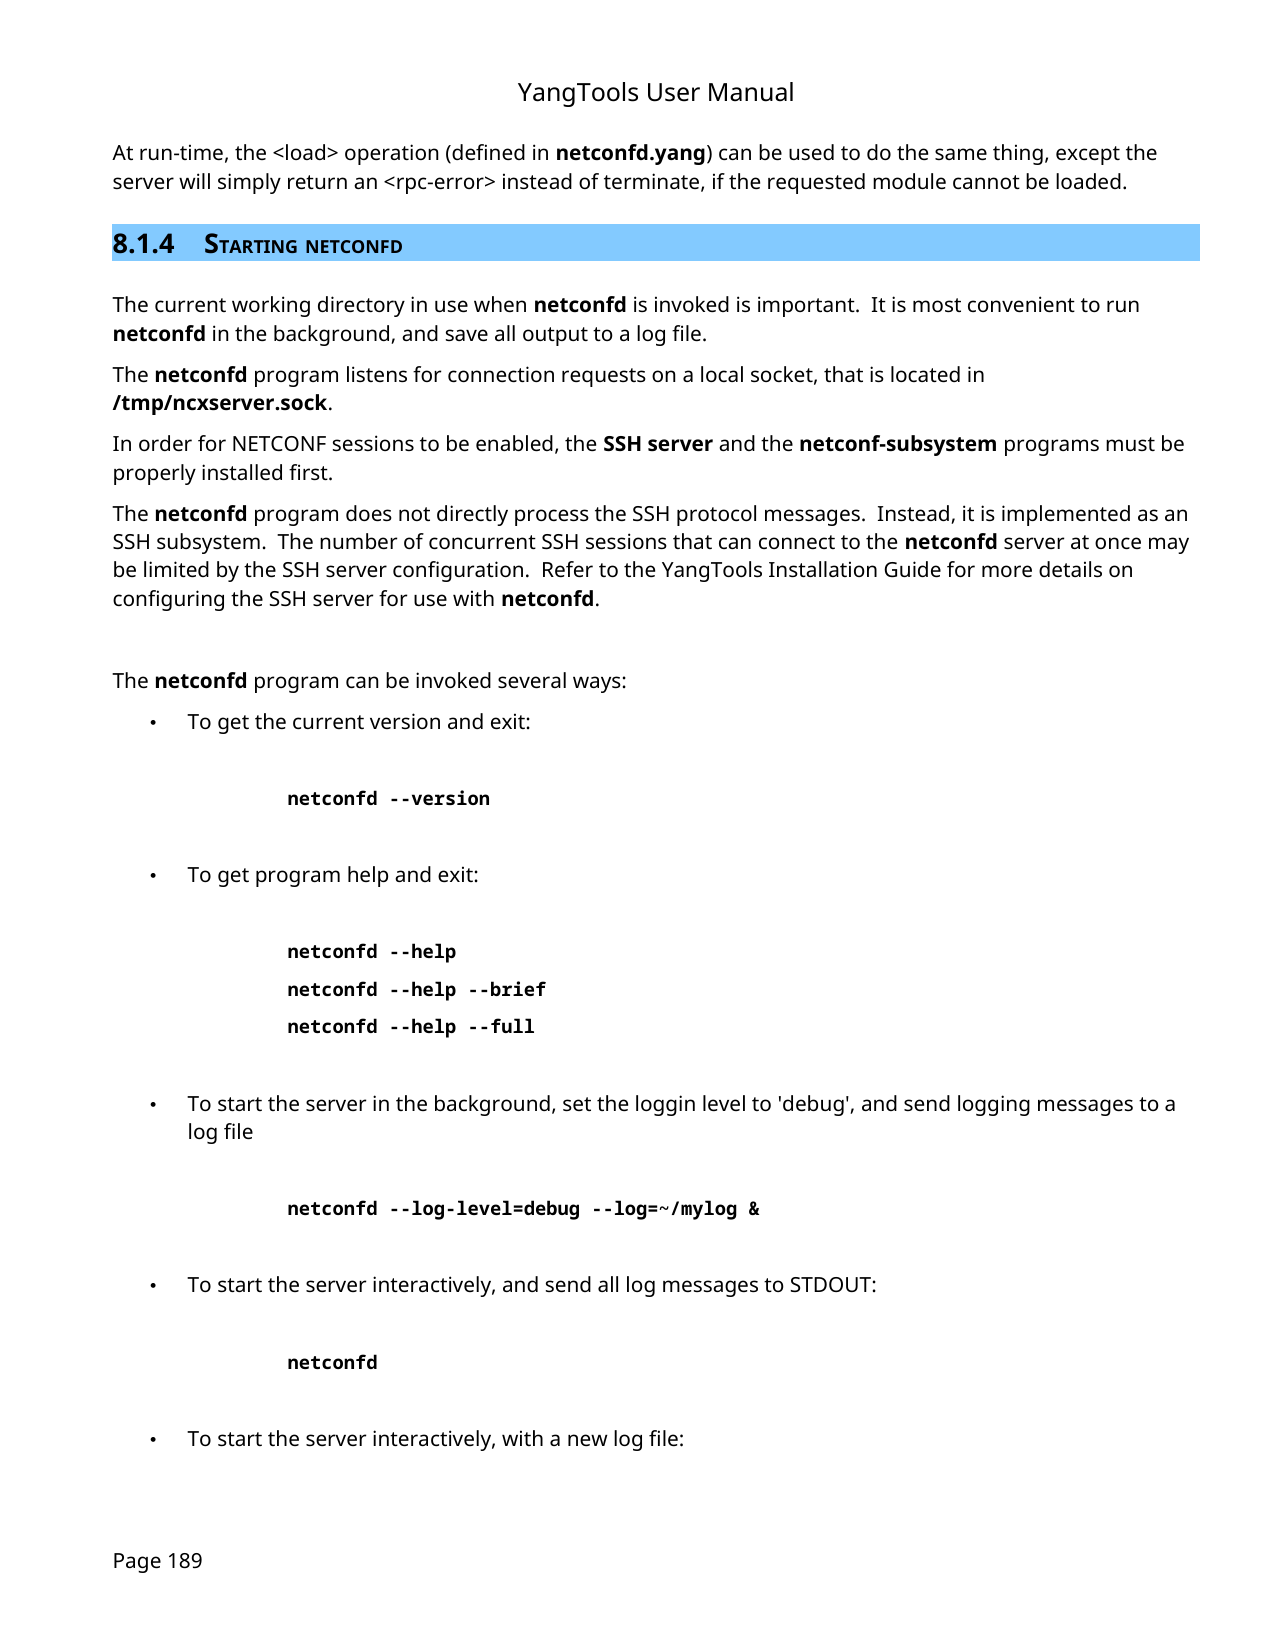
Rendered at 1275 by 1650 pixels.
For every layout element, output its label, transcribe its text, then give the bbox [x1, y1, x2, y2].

text The netconfd program does not directly process the SSH protocol messages. Instead, it is implemented as an SSH subsystem. The number of concurrent SSH sessions that can connect to the netconfd server at once may be limited by the SSH server configuration. Refer to the YangTools Installation Guide for more details on configuring the SSH server for use with netconfd. [112, 499, 1200, 612]
text netconfd --help --full [139, 1014, 1200, 1039]
text netconfd --log-level=debug --log=~/mylog & [139, 1196, 1200, 1221]
text netconfd --version [139, 785, 1200, 811]
list To start the server interactively, with a new log file: [150, 1424, 1200, 1452]
list To start the server in the background, set the loggin level to 'debug', and send logging messages to a log file [150, 1089, 1200, 1146]
subtitle Starting netconfd [112, 224, 1200, 261]
text netconfd --help --brief [139, 976, 1200, 1002]
text The netconfd program can be invoked several ways: [112, 666, 1200, 694]
text netconfd --help [139, 939, 1200, 964]
text At run-time, the <load> operation (defined in netconfd.yang) can be used to do the same thing, except the server will simply return an <rpc-error> instead of terminate, if the requested module cannot be loaded. [112, 138, 1200, 195]
text The netconfd program listens for connection requests on a local socket, that is located in /tmp/ncxserver.sock. [112, 360, 1200, 417]
list To get program help and exit: [150, 860, 1200, 889]
text In order for NETCONF sessions to be enabled, the SSH server and the netconf-subsystem programs must be properly installed first. [112, 429, 1200, 486]
list To start the server interactively, and send all log messages to STDOUT: [150, 1271, 1200, 1299]
text The current working directory in use when netconfd is invoked is important. It is most convenient to run netconfd in the background, and save all output to a log file. [112, 291, 1200, 347]
list To get the current version and exit: [150, 707, 1200, 735]
text netconfd [139, 1349, 1200, 1374]
